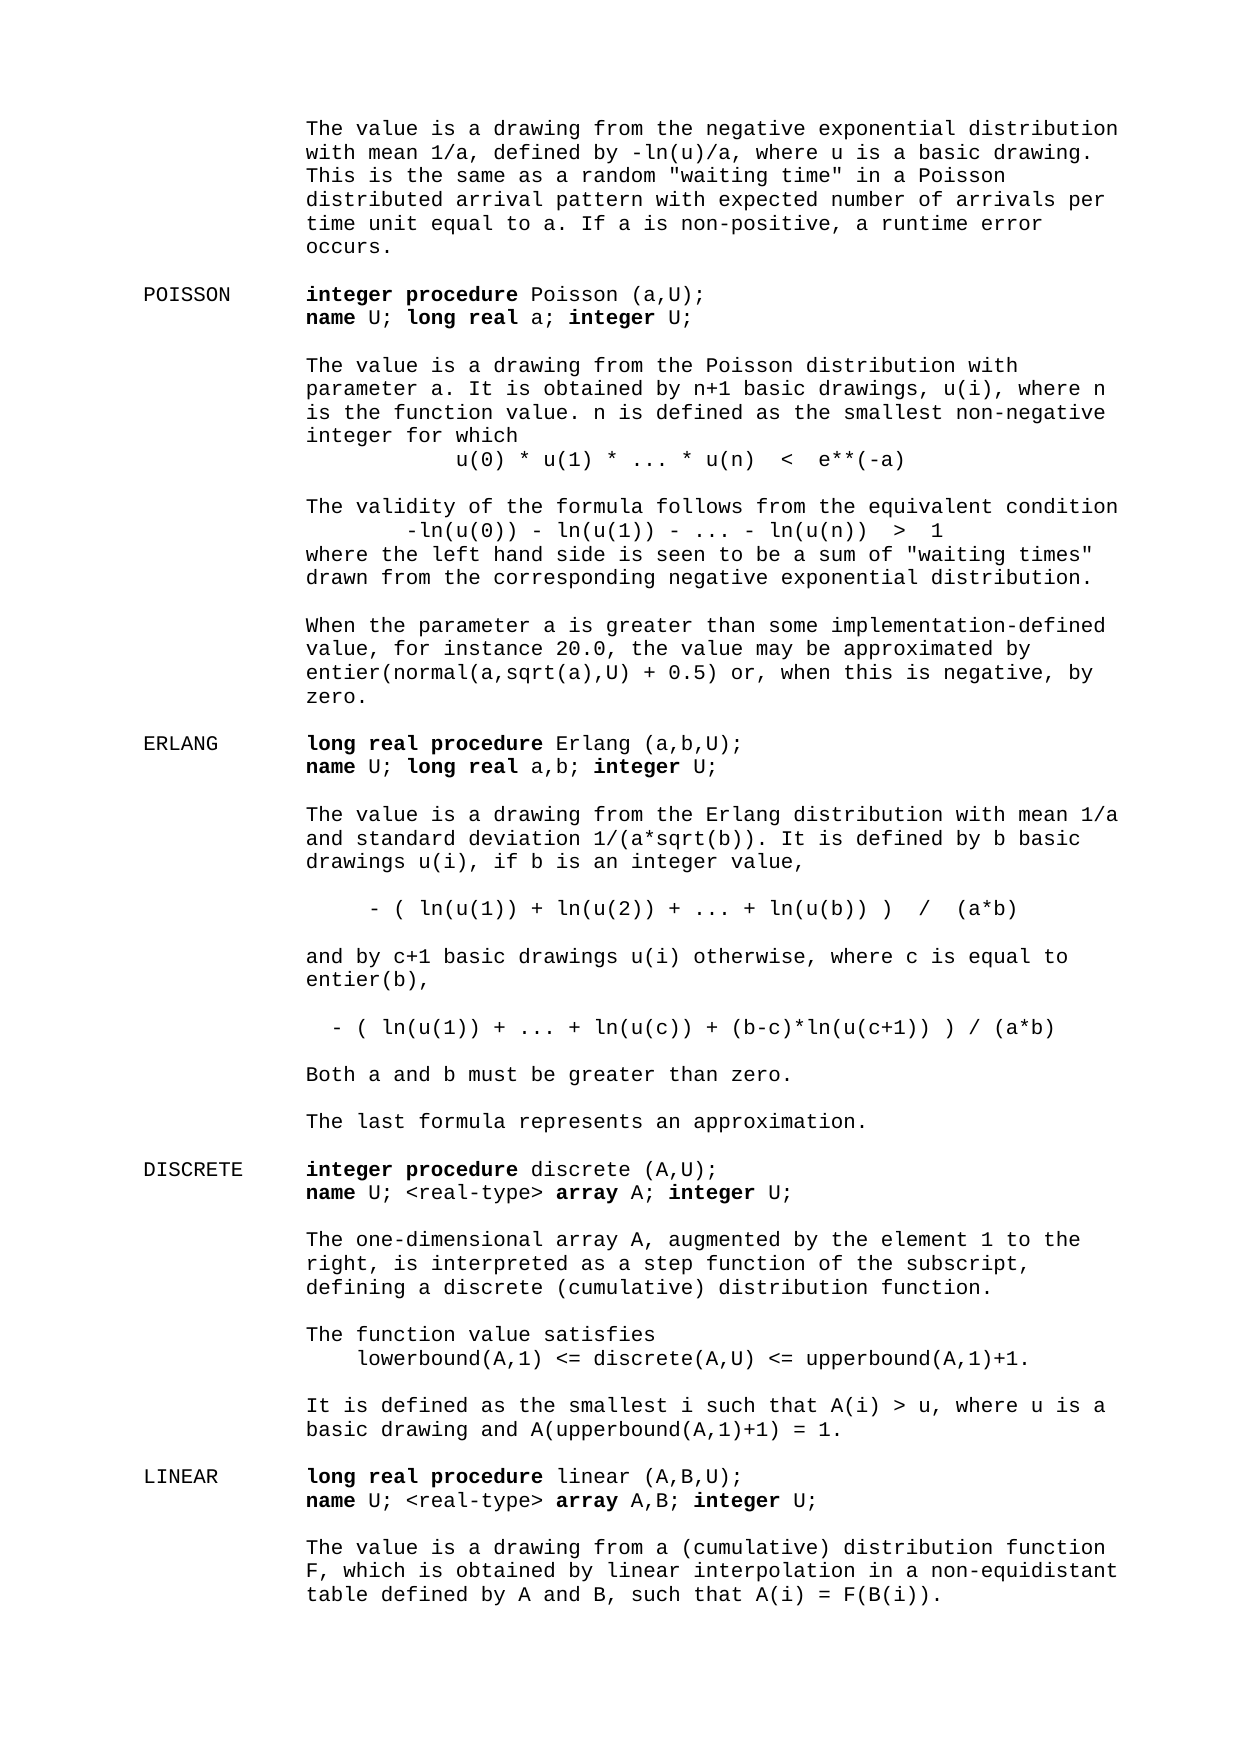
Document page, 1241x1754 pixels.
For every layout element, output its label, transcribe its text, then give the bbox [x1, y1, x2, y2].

text POISSON integer procedure Poisson (a,U); [118, 284, 1122, 307]
text F, which is obtained by linear interpolation in a non-equidistant [118, 1561, 1122, 1584]
text time unit equal to a. If a is non-positive, a runtime error [118, 213, 1122, 236]
text The value is a drawing from the Poisson distribution with [118, 354, 1122, 378]
text -ln(u(0)) - ln(u(1)) - ... - ln(u(n)) > 1 [118, 520, 1122, 544]
text and standard deviation 1/(a*sqrt(b)). It is defined by b basic [118, 827, 1122, 851]
text name U; <real-type> array A,B; integer U; [118, 1489, 1122, 1513]
text distributed arrival pattern with expected number of arrivals per [118, 189, 1122, 213]
text - ( ln(u(1)) + ln(u(2)) + ... + ln(u(b)) ) / (a*b) [118, 898, 1122, 922]
text name U; long real a,b; integer U; [118, 757, 1122, 780]
text It is defined as the smallest i such that A(i) > u, where u is a [118, 1395, 1122, 1419]
text with mean 1/a, defined by -ln(u)/a, where u is a basic drawing. [118, 142, 1122, 165]
text The one-dimensional array A, augmented by the element 1 to the [118, 1229, 1122, 1253]
text The last formula represents an approximation. [118, 1111, 1122, 1135]
text right, is interpreted as a step function of the subscript, [118, 1253, 1122, 1277]
text Both a and b must be greater than zero. [118, 1064, 1122, 1088]
text DISCRETE integer procedure discrete (A,U); [118, 1158, 1122, 1182]
text The value is a drawing from the negative exponential distribution [118, 118, 1122, 142]
text ERLANG long real procedure Erlang (a,b,U); [118, 733, 1122, 757]
text The value is a drawing from the Erlang distribution with mean 1/a [118, 804, 1122, 827]
text defining a discrete (cumulative) distribution function. [118, 1277, 1122, 1300]
text The value is a drawing from a (cumulative) distribution function [118, 1537, 1122, 1561]
text basic drawing and A(upperbound(A,1)+1) = 1. [118, 1419, 1122, 1442]
text - ( ln(u(1)) + ... + ln(u(c)) + (b-c)*ln(u(c+1)) ) / (a*b) [118, 1017, 1122, 1040]
text value, for instance 20.0, the value may be approximated by [118, 638, 1122, 662]
text When the parameter a is greater than some implementation-defined [118, 615, 1122, 638]
text entier(b), [118, 969, 1122, 993]
text This is the same as a random "waiting time" in a Poisson [118, 165, 1122, 189]
text name U; long real a; integer U; [118, 307, 1122, 331]
text entier(normal(a,sqrt(a),U) + 0.5) or, when this is negative, by [118, 662, 1122, 686]
text occurs. [118, 236, 1122, 260]
text The validity of the formula follows from the equivalent condition [118, 496, 1122, 520]
text u(0) * u(1) * ... * u(n) < e**(-a) [118, 449, 1122, 473]
text where the left hand side is seen to be a sum of "waiting times" [118, 544, 1122, 567]
text LINEAR long real procedure linear (A,B,U); [118, 1466, 1122, 1489]
text The function value satisfies [118, 1324, 1122, 1348]
text parameter a. It is obtained by n+1 basic drawings, u(i), where n [118, 378, 1122, 402]
text zero. [118, 686, 1122, 709]
text integer for which [118, 426, 1122, 449]
text lowerbound(A,1) <= discrete(A,U) <= upperbound(A,1)+1. [118, 1348, 1122, 1371]
text table defined by A and B, such that A(i) = F(B(i)). [118, 1584, 1122, 1608]
text drawings u(i), if b is an integer value, [118, 851, 1122, 875]
text name U; <real-type> array A; integer U; [118, 1182, 1122, 1206]
text and by c+1 basic drawings u(i) otherwise, where c is equal to [118, 946, 1122, 969]
text is the function value. n is defined as the smallest non-negative [118, 402, 1122, 426]
text drawn from the corresponding negative exponential distribution. [118, 567, 1122, 591]
